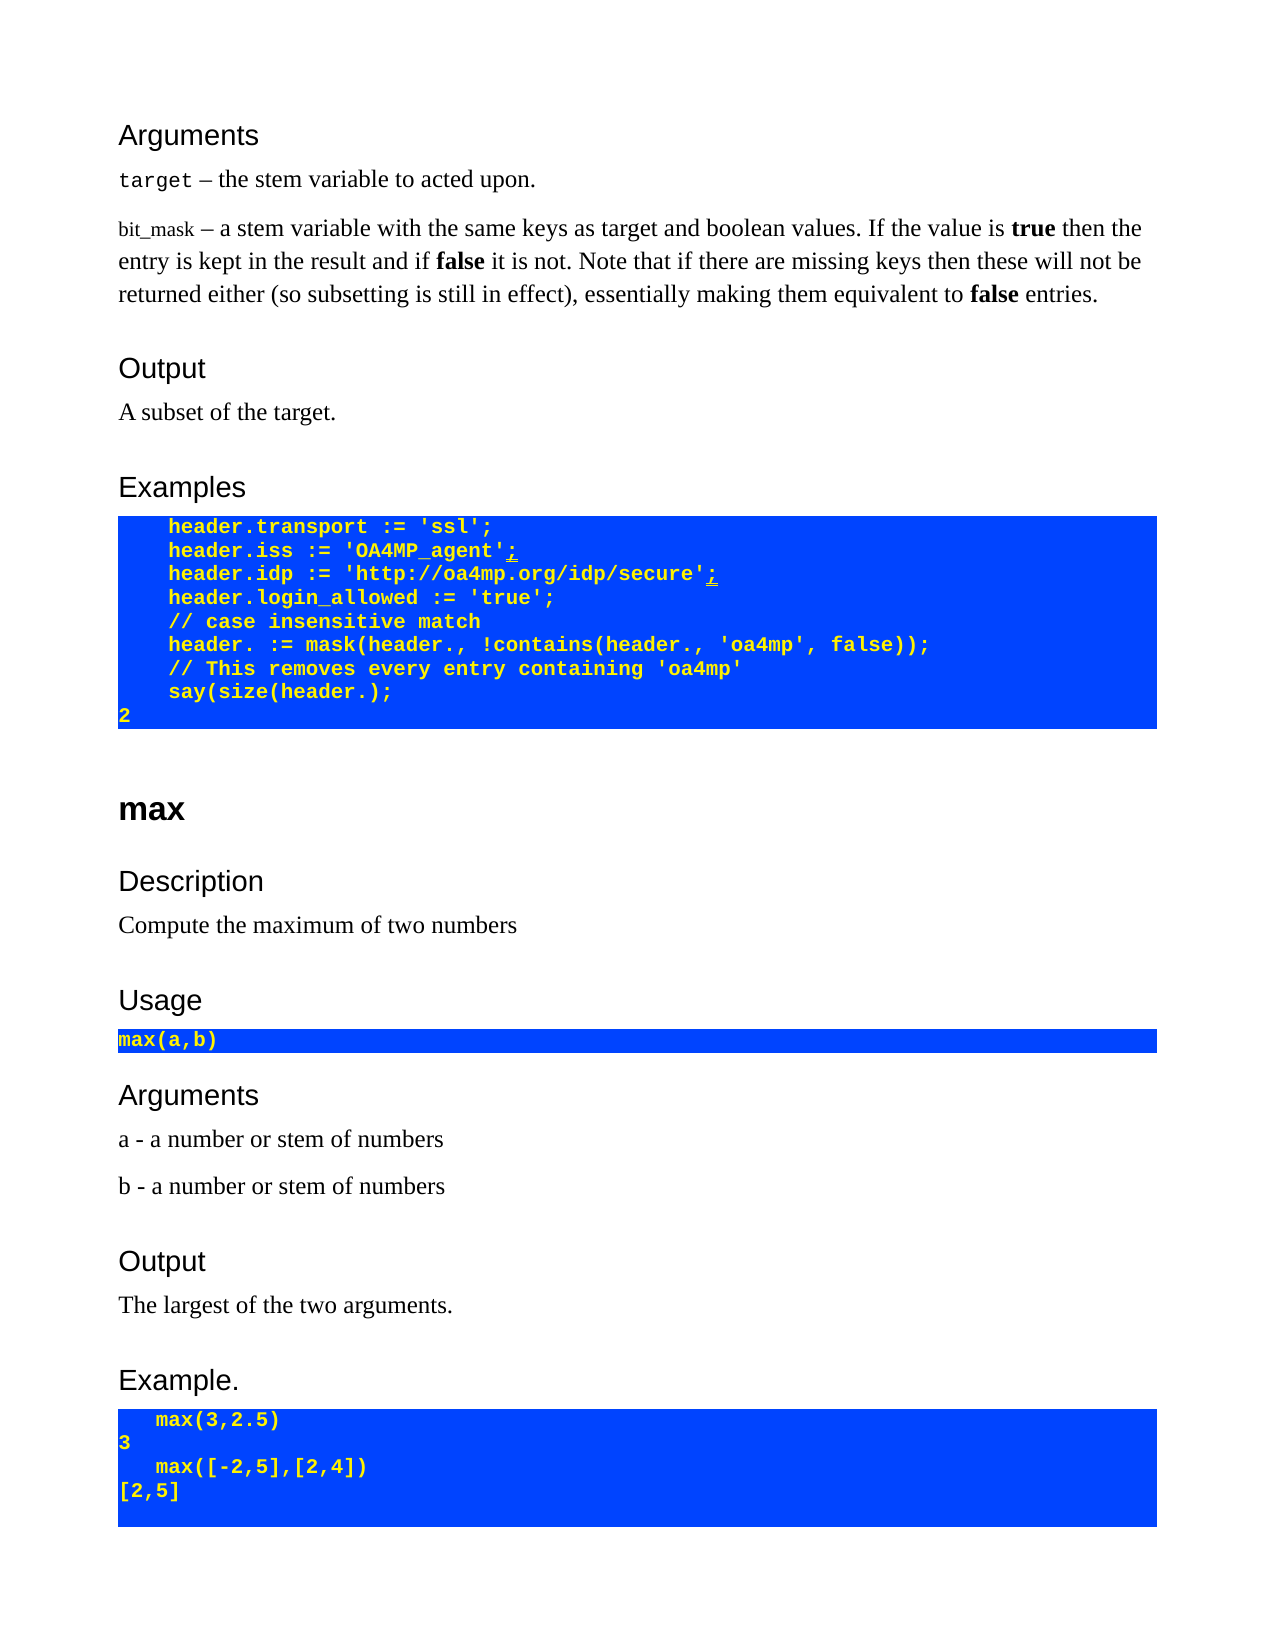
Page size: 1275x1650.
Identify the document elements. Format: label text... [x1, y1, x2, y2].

subtitle Output [118, 1244, 1157, 1278]
text header.transport := 'ssl'; [118, 516, 1157, 540]
subtitle max [118, 750, 1157, 827]
subtitle Usage [118, 983, 1157, 1017]
text The largest of the two arguments. [118, 1290, 1157, 1319]
text 2 [118, 705, 1157, 729]
subtitle Description [118, 864, 1157, 898]
text header.iss := 'OA4MP_agent'; [118, 540, 1157, 563]
text max(a,b) [118, 1029, 1157, 1053]
text A subset of the target. [118, 397, 1157, 426]
text header.login_allowed := 'true'; [118, 587, 1157, 611]
text b - a number or stem of numbers [118, 1171, 1157, 1200]
text say(size(header.); [118, 682, 1157, 705]
text Compute the maximum of two numbers [118, 911, 1157, 939]
text a - a number or stem of numbers [118, 1124, 1157, 1153]
text bit_mask – a stem variable with the same keys as target and boolean values. If the value is true then the entry is kept in the result and if false it is not. Note that if there are missing keys then these will not be returned either (so subsetting is still in effect), essentially making them equivalent to false entries. [118, 213, 1157, 307]
subtitle Examples [118, 470, 1157, 503]
text header. := mask(header., !contains(header., 'oa4mp', false)); [118, 634, 1157, 658]
text [2,5] [118, 1480, 1157, 1503]
text // This removes every entry containing 'oa4mp' [118, 658, 1157, 682]
subtitle Arguments [118, 118, 1157, 152]
text 3 [118, 1432, 1157, 1456]
subtitle Example. [118, 1363, 1157, 1396]
text max(3,2.5) [118, 1409, 1157, 1432]
text header.idp := 'http://oa4mp.org/idp/secure'; [118, 563, 1157, 587]
subtitle Arguments [118, 1078, 1157, 1111]
text target – the stem variable to acted upon. [118, 164, 1157, 194]
text max([-2,5],[2,4]) [118, 1456, 1157, 1480]
subtitle Output [118, 351, 1157, 385]
text // case insensitive match [118, 611, 1157, 634]
